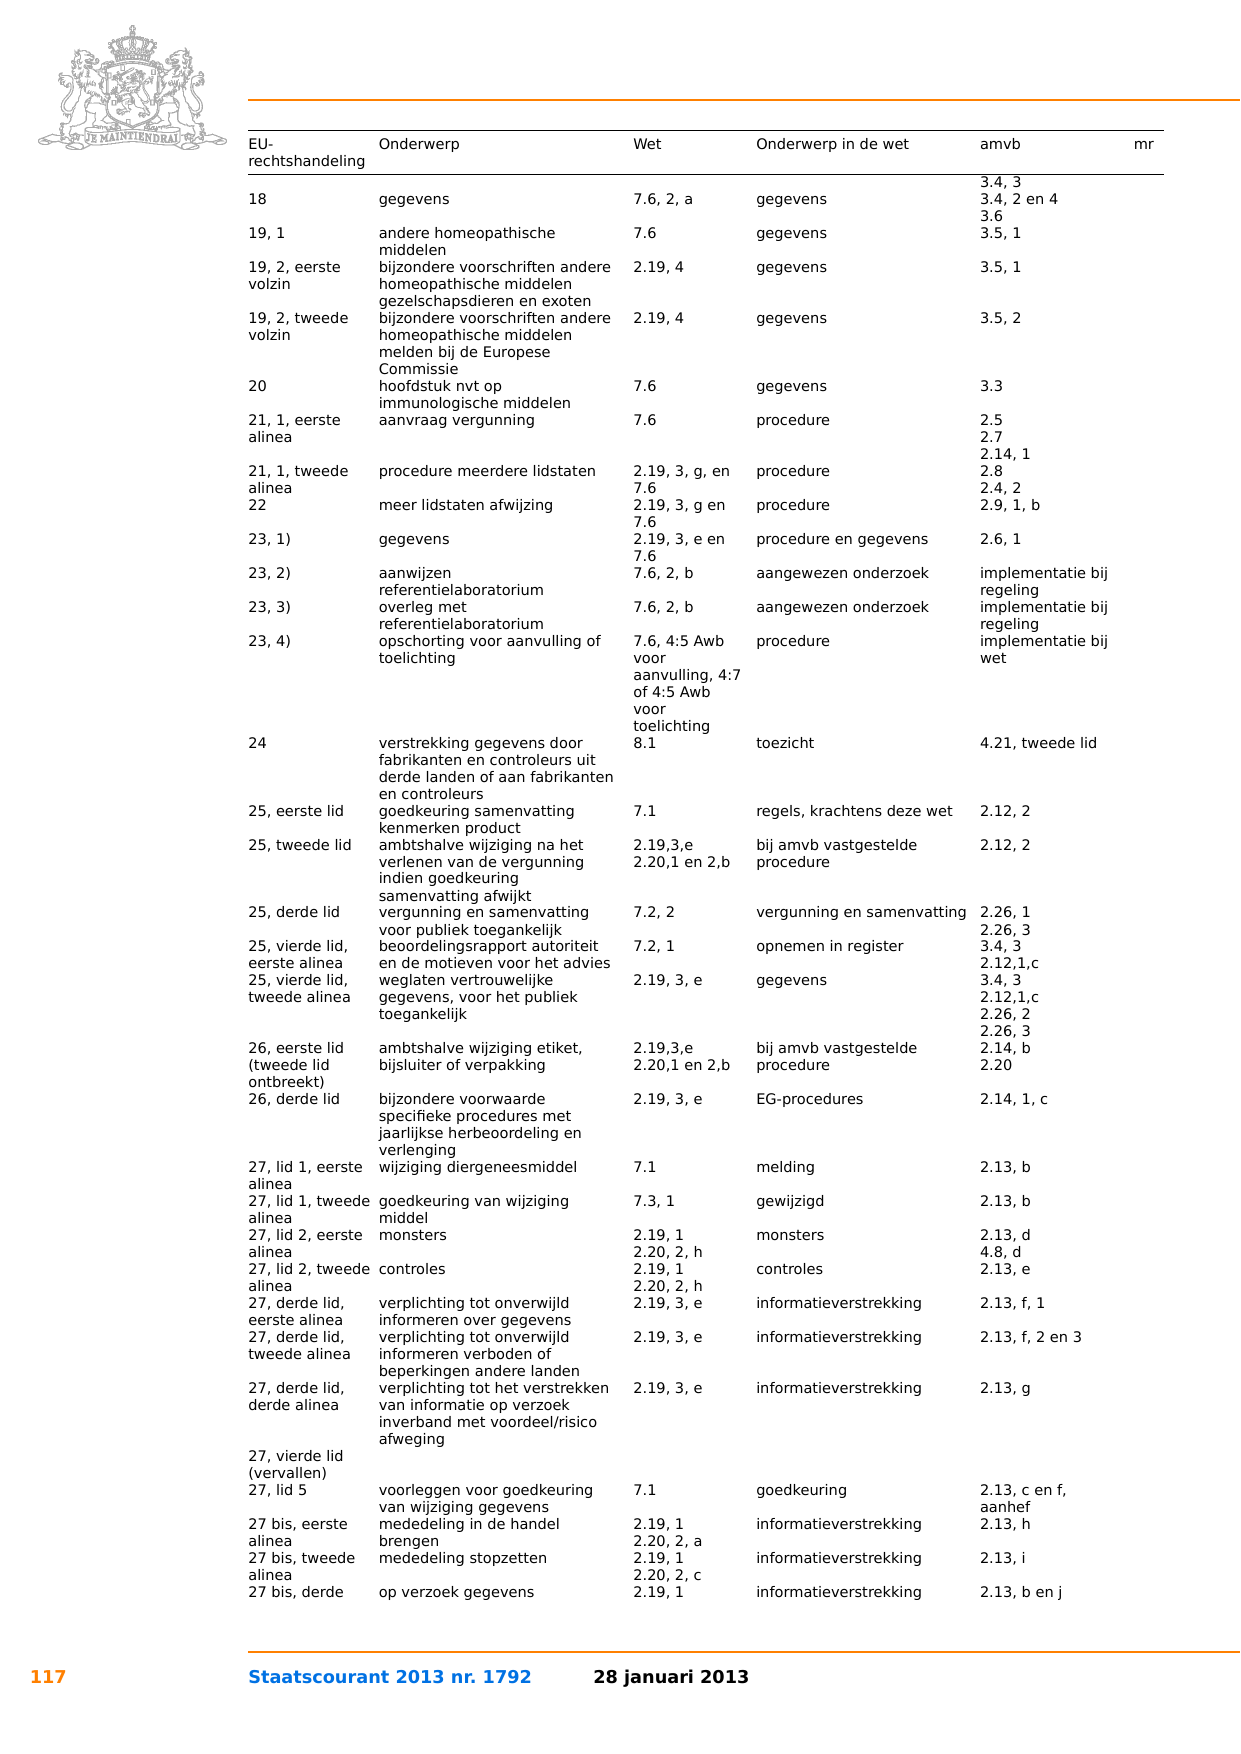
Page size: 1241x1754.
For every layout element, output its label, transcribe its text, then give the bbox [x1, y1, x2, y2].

table_cell 4.21, tweede lid [974, 735, 1127, 802]
table_cell 2.19, 1 2.20, 2, h [627, 1261, 750, 1295]
table_cell 7.6 [627, 378, 750, 412]
table_cell 7.1 [627, 1482, 750, 1516]
table_cell [1128, 1516, 1163, 1549]
table_cell 2.19, 3, e [627, 1295, 750, 1329]
table_cell 27, derde lid, tweede alinea [248, 1329, 373, 1380]
table_cell [750, 175, 974, 191]
table_cell 2.13, f, 2 en 3 [974, 1329, 1127, 1380]
table_cell goedkeuring van wijziging middel [373, 1193, 627, 1227]
table_cell implementatie bij wet [974, 633, 1127, 734]
table_cell 26, eerste lid (tweede lid ontbreekt) [248, 1040, 373, 1091]
table_cell 3.4, 3 [974, 175, 1127, 191]
table_cell [1128, 1448, 1163, 1482]
table_cell 2.13, f, 1 [974, 1295, 1127, 1329]
table_cell bijzondere voorwaarde specifieke procedures met jaarlijkse herbeoordeling en verlenging [373, 1091, 627, 1159]
table_cell gegevens [750, 972, 974, 1040]
table_cell aanvraag vergunning [373, 412, 627, 463]
table_cell 2.19, 3, e [627, 972, 750, 1040]
table_cell 2.12, 2 [974, 836, 1127, 904]
table_cell 3.4, 2 en 4 3.6 [974, 191, 1127, 225]
table_cell informatieverstrekking [750, 1380, 974, 1448]
table_cell bijzondere voorschriften andere homeopathische middelen gezelschapsdieren en exoten [373, 259, 627, 310]
table_cell 25, vierde lid, tweede alinea [248, 972, 373, 1040]
table_cell 25, derde lid [248, 904, 373, 938]
table_cell 2.19, 3, e en 7.6 [627, 531, 750, 565]
table_cell 24 [248, 735, 373, 802]
table_cell [1128, 938, 1163, 972]
table_cell 27, derde lid, eerste alinea [248, 1295, 373, 1329]
table_cell 21, 1, tweede alinea [248, 463, 373, 497]
table_cell 2.19,3,e 2.20,1 en 2,b [627, 836, 750, 904]
table_cell [1128, 1091, 1163, 1159]
table_cell 25, vierde lid, eerste alinea [248, 938, 373, 972]
table_cell [1128, 1159, 1163, 1193]
table_cell [373, 1448, 627, 1482]
table_cell 2.13, d 4.8, d [974, 1227, 1127, 1261]
table_cell informatieverstrekking [750, 1516, 974, 1549]
table_cell ambtshalve wijziging na het verlenen van de vergunning indien goedkeuring samenvatting afwijkt [373, 836, 627, 904]
table_cell 27, derde lid, derde alinea [248, 1380, 373, 1448]
table_cell 7.1 [627, 803, 750, 836]
table_cell 22 [248, 497, 373, 531]
table_cell [1128, 735, 1163, 802]
table_cell 27, vierde lid (vervallen) [248, 1448, 373, 1482]
table_cell [1128, 225, 1163, 259]
table_header EU-rechtshandeling [248, 131, 373, 174]
table_cell 3.3 [974, 378, 1127, 412]
table_cell vergunning en samenvatting [750, 904, 974, 938]
table_cell [1128, 259, 1163, 310]
table_cell 2.19, 1 [627, 1584, 750, 1601]
table_cell [1128, 1193, 1163, 1227]
table_cell 27 bis, eerste alinea [248, 1516, 373, 1549]
table_cell 19, 2, tweede volzin [248, 310, 373, 378]
table_cell [1128, 1329, 1163, 1380]
table_cell 19, 2, eerste volzin [248, 259, 373, 310]
table_cell [1128, 1482, 1163, 1516]
table_cell procedure [750, 633, 974, 734]
table_cell opschorting voor aanvulling of toelichting [373, 633, 627, 734]
table_cell 7.6, 2, a [627, 191, 750, 225]
table_cell regels, krachtens deze wet [750, 803, 974, 836]
table_cell procedure [750, 497, 974, 531]
table_cell aangewezen onderzoek [750, 565, 974, 599]
table_cell controles [373, 1261, 627, 1295]
table_cell 21, 1, eerste alinea [248, 412, 373, 463]
table_cell 18 [248, 191, 373, 225]
table_cell overleg met referentielaboratorium [373, 599, 627, 633]
table_cell 27, lid 1, eerste alinea [248, 1159, 373, 1193]
table_cell 2.8 2.4, 2 [974, 463, 1127, 497]
table_header Wet [627, 131, 750, 174]
table_cell implementatie bij regeling [974, 565, 1127, 599]
table_header amvb [974, 131, 1127, 174]
table_cell 20 [248, 378, 373, 412]
table_cell 7.6, 2, b [627, 565, 750, 599]
table_cell 7.6, 2, b [627, 599, 750, 633]
table_cell 7.3, 1 [627, 1193, 750, 1227]
table_cell 2.13, c en f, aanhef [974, 1482, 1127, 1516]
table_cell [750, 1448, 974, 1482]
table_cell aangewezen onderzoek [750, 599, 974, 633]
table_cell 27, lid 2, eerste alinea [248, 1227, 373, 1261]
table_cell 2.13, h [974, 1516, 1127, 1549]
table_cell [1128, 599, 1163, 633]
table_cell verstrekking gegevens door fabrikanten en controleurs uit derde landen of aan fabrikanten en controleurs [373, 735, 627, 802]
table_cell 26, derde lid [248, 1091, 373, 1159]
table_cell 7.6, 4:5 Awb voor aanvulling, 4:7 of 4:5 Awb voor toelichting [627, 633, 750, 734]
table_cell 27, lid 2, tweede alinea [248, 1261, 373, 1295]
table_cell 2.12, 2 [974, 803, 1127, 836]
table_cell 2.13, e [974, 1261, 1127, 1295]
table_cell 3.4, 3 2.12,1,c 2.26, 2 2.26, 3 [974, 972, 1127, 1040]
table_cell 3.5, 1 [974, 259, 1127, 310]
table_cell [1128, 1040, 1163, 1091]
table_cell [1128, 1584, 1163, 1601]
table_cell [1128, 412, 1163, 463]
table_cell aanwijzen referentielaboratorium [373, 565, 627, 599]
table_cell [1128, 1227, 1163, 1261]
table_cell 7.2, 2 [627, 904, 750, 938]
table_cell 27, lid 5 [248, 1482, 373, 1516]
table_cell 2.13, i [974, 1550, 1127, 1583]
table_cell andere homeopathische middelen [373, 225, 627, 259]
table_cell procedure en gegevens [750, 531, 974, 565]
table_cell [1128, 378, 1163, 412]
table_cell [1128, 1261, 1163, 1295]
table_cell 3.4, 3 2.12,1,c [974, 938, 1127, 972]
table_cell 27, lid 1, tweede alinea [248, 1193, 373, 1227]
table_cell [1128, 1380, 1163, 1448]
table_cell [1128, 1295, 1163, 1329]
table_cell 2.13, g [974, 1380, 1127, 1448]
table_header Onderwerp in de wet [750, 131, 974, 174]
table_cell goedkeuring samenvatting kenmerken product [373, 803, 627, 836]
table_cell verplichting tot onverwijld informeren verboden of beperkingen andere landen [373, 1329, 627, 1380]
table_cell [627, 175, 750, 191]
table_cell 2.13, b [974, 1193, 1127, 1227]
table_cell 27 bis, tweede alinea [248, 1550, 373, 1583]
table_cell 23, 1) [248, 531, 373, 565]
table_cell implementatie bij regeling [974, 599, 1127, 633]
table_cell verplichting tot onverwijld informeren over gegevens [373, 1295, 627, 1329]
table_cell gegevens [750, 259, 974, 310]
table_cell procedure [750, 412, 974, 463]
table_cell gegevens [750, 378, 974, 412]
table_cell bij amvb vastgestelde procedure [750, 836, 974, 904]
table_cell op verzoek gegevens [373, 1584, 627, 1601]
table_cell [1128, 531, 1163, 565]
table_cell 2.19, 3, e [627, 1329, 750, 1380]
table_cell gegevens [750, 191, 974, 225]
table_cell informatieverstrekking [750, 1550, 974, 1583]
table_cell 2.5 2.7 2.14, 1 [974, 412, 1127, 463]
table_cell 2.19, 4 [627, 310, 750, 378]
table_cell gegevens [750, 225, 974, 259]
table_cell gegevens [373, 191, 627, 225]
table_cell procedure meerdere lidstaten [373, 463, 627, 497]
table_cell 2.19, 4 [627, 259, 750, 310]
table_cell 7.1 [627, 1159, 750, 1193]
table_cell monsters [750, 1227, 974, 1261]
table_cell 2.19, 1 2.20, 2, h [627, 1227, 750, 1261]
table_cell 2.19, 3, e [627, 1091, 750, 1159]
table_cell bij amvb vastgestelde procedure [750, 1040, 974, 1091]
table_cell [1128, 565, 1163, 599]
table_cell informatieverstrekking [750, 1329, 974, 1380]
table_cell informatieverstrekking [750, 1295, 974, 1329]
table_cell 7.6 [627, 225, 750, 259]
table_cell vergunning en samenvatting voor publiek toegankelijk [373, 904, 627, 938]
table_cell [1128, 497, 1163, 531]
table_cell 27 bis, derde [248, 1584, 373, 1601]
table_cell gewijzigd [750, 1193, 974, 1227]
table_cell [974, 1448, 1127, 1482]
table_cell 8.1 [627, 735, 750, 802]
table_cell 25, eerste lid [248, 803, 373, 836]
table_cell [248, 175, 373, 191]
table_cell hoofdstuk nvt op immunologische middelen [373, 378, 627, 412]
table_cell procedure [750, 463, 974, 497]
table_cell wijziging diergeneesmiddel [373, 1159, 627, 1193]
table_cell meer lidstaten afwijzing [373, 497, 627, 531]
table_cell [1128, 191, 1163, 225]
table_cell 2.19, 3, g en 7.6 [627, 497, 750, 531]
table_cell [1128, 633, 1163, 734]
picture [38, 25, 227, 150]
table_cell mededeling in de handel brengen [373, 1516, 627, 1549]
table_cell weglaten vertrouwelijke gegevens, voor het publiek toegankelijk [373, 972, 627, 1040]
table_cell 2.19,3,e 2.20,1 en 2,b [627, 1040, 750, 1091]
table_cell 2.19, 3, e [627, 1380, 750, 1448]
table_cell gegevens [750, 310, 974, 378]
table_cell goedkeuring [750, 1482, 974, 1516]
table_header mr [1128, 131, 1163, 174]
table_cell 23, 4) [248, 633, 373, 734]
table_cell [1128, 836, 1163, 904]
table_cell [1128, 1550, 1163, 1583]
table_cell gegevens [373, 531, 627, 565]
table_cell voorleggen voor goedkeuring van wijziging gegevens [373, 1482, 627, 1516]
table_cell 2.19, 3, g, en 7.6 [627, 463, 750, 497]
table_cell 2.14, 1, c [974, 1091, 1127, 1159]
table_cell [627, 1448, 750, 1482]
table_cell 3.5, 1 [974, 225, 1127, 259]
table_cell [1128, 972, 1163, 1040]
table_cell ambtshalve wijziging etiket, bijsluiter of verpakking [373, 1040, 627, 1091]
table_cell 7.6 [627, 412, 750, 463]
table_cell toezicht [750, 735, 974, 802]
table_cell beoordelingsrapport autoriteit en de motieven voor het advies [373, 938, 627, 972]
table_cell informatieverstrekking [750, 1584, 974, 1601]
table_cell opnemen in register [750, 938, 974, 972]
table_cell [1128, 175, 1163, 191]
table_cell 19, 1 [248, 225, 373, 259]
table_cell mededeling stopzetten [373, 1550, 627, 1583]
table_cell [1128, 310, 1163, 378]
table_cell 25, tweede lid [248, 836, 373, 904]
table_cell EG-procedures [750, 1091, 974, 1159]
table_cell [1128, 803, 1163, 836]
table_cell 2.26, 1 2.26, 3 [974, 904, 1127, 938]
table_header Onderwerp [373, 131, 627, 174]
table_cell 2.9, 1, b [974, 497, 1127, 531]
table_cell 2.13, b [974, 1159, 1127, 1193]
table_cell monsters [373, 1227, 627, 1261]
table_cell [373, 175, 627, 191]
table_cell 7.2, 1 [627, 938, 750, 972]
table_cell 2.6, 1 [974, 531, 1127, 565]
table_cell 2.14, b 2.20 [974, 1040, 1127, 1091]
table_cell 23, 2) [248, 565, 373, 599]
table_cell [1128, 904, 1163, 938]
table_cell 3.5, 2 [974, 310, 1127, 378]
table_cell [1128, 463, 1163, 497]
table_cell verplichting tot het verstrekken van informatie op verzoek inverband met voordeel/risico afweging [373, 1380, 627, 1448]
table_cell 2.19, 1 2.20, 2, a [627, 1516, 750, 1549]
table_cell 2.13, b en j [974, 1584, 1127, 1601]
table_cell 23, 3) [248, 599, 373, 633]
table_cell controles [750, 1261, 974, 1295]
table_cell bijzondere voorschriften andere homeopathische middelen melden bij de Europese Commissie [373, 310, 627, 378]
table_cell melding [750, 1159, 974, 1193]
table_cell 2.19, 1 2.20, 2, c [627, 1550, 750, 1583]
